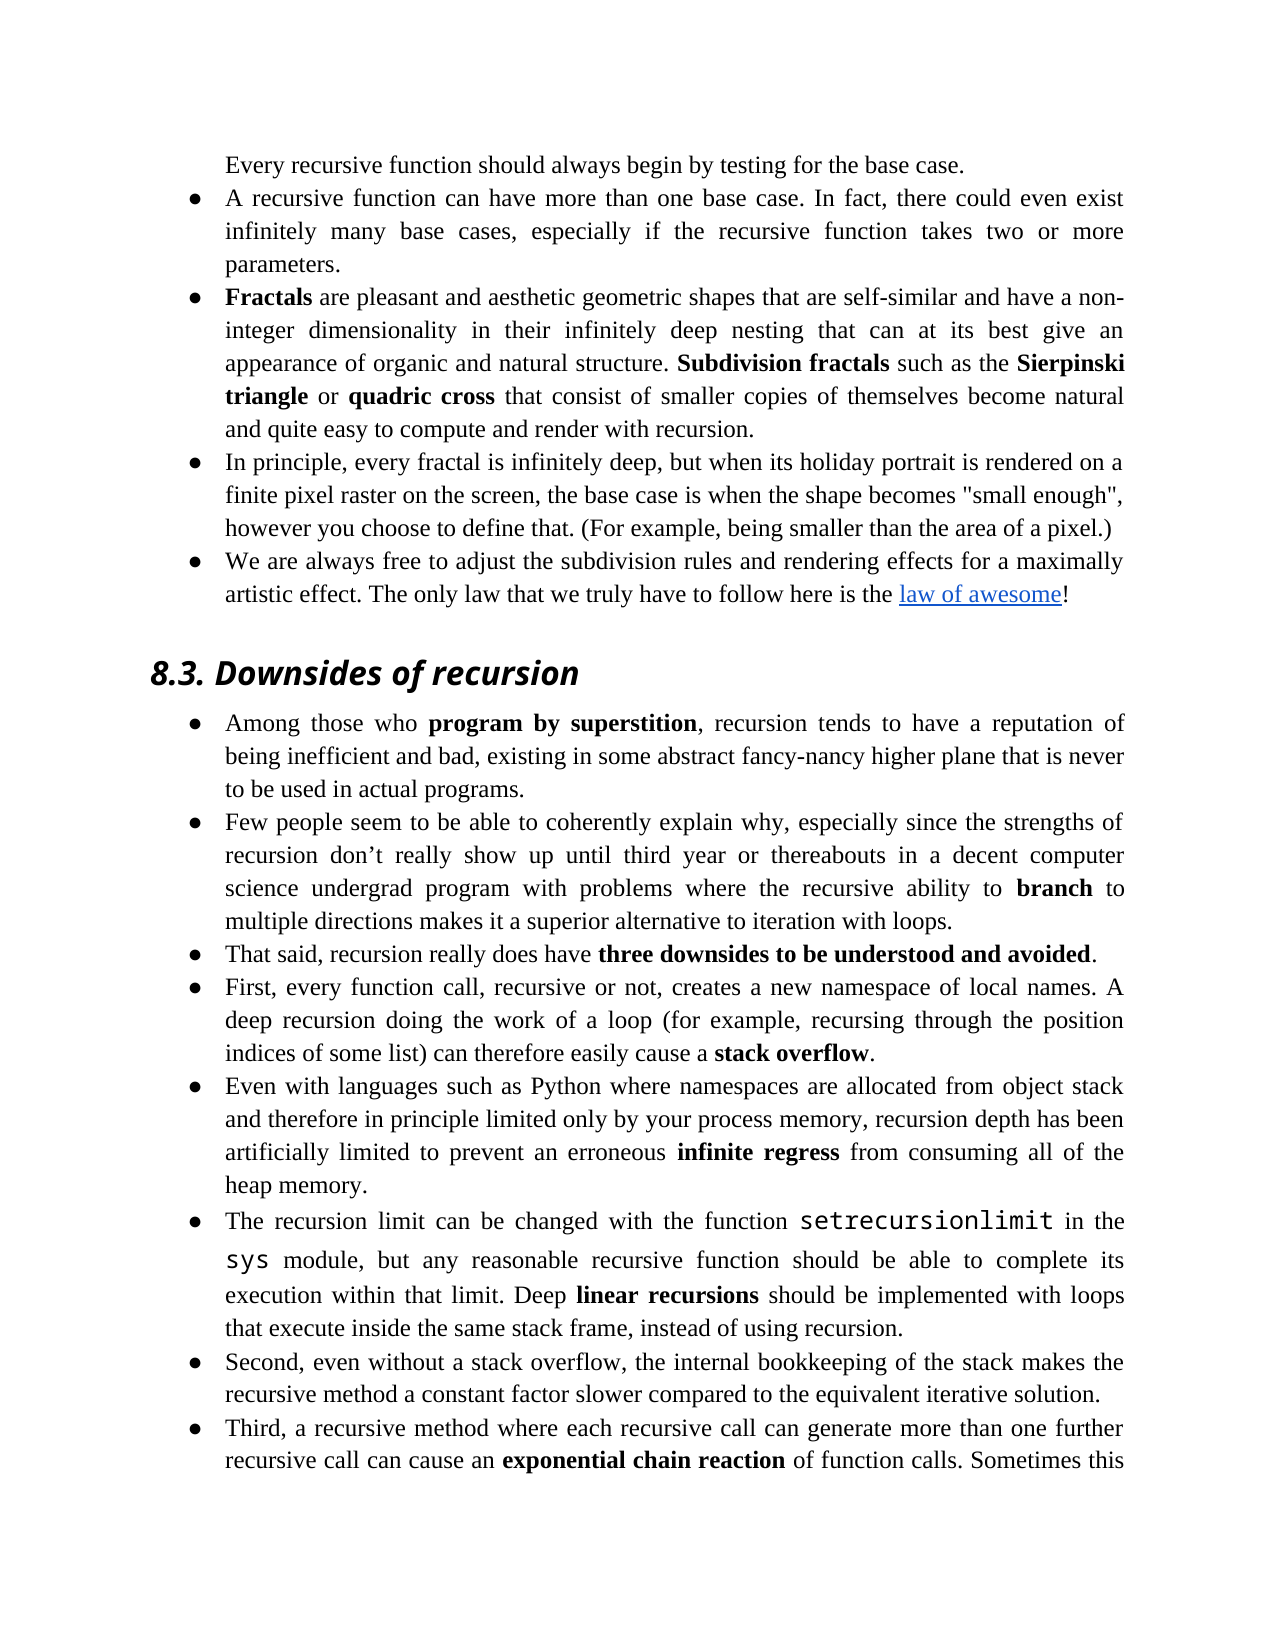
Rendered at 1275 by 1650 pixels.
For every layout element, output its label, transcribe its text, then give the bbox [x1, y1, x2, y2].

list First, every function call, recursive or not, creates a new namespace of local names. A deep recursion doing the work of a loop (for example, recursing through the position indices of some list) can therefore easily cause a stack overflow. [187, 972, 1125, 1067]
list Few people seem to be able to coherently explain why, especially since the strengths of recursion don’t really show up until third year or thereabouts in a decent computer science undergrad program with problems where the recursive ability to branch to multiple directions makes it a superior alternative to iteration with loops. [187, 807, 1125, 934]
list A recursive function can have more than one base case. In fact, there could even exist infinitely many base cases, especially if the recursive function takes two or more parameters. [187, 183, 1125, 278]
list The recursion limit can be changed with the function setrecursionlimit in the sys module, but any reasonable recursive function should be able to complete its execution within that limit. Deep linear recursions should be implemented with loops that execute inside the same stack frame, instead of using recursion. [187, 1203, 1125, 1342]
subtitle 8.3. Downsides of recursion [150, 650, 1125, 695]
list That said, recursion really does have three downsides to be understood and avoided. [187, 939, 1125, 968]
list Among those who program by superstition, recursion tends to have a reputation of being inefficient and bad, existing in some abstract fancy-nancy higher plane that is never to be used in actual programs. [187, 708, 1125, 802]
list Even with languages such as Python where namespaces are allocated from object stack and therefore in principle limited only by your process memory, recursion depth has been artificially limited to prevent an erroneous infinite regress from consuming all of the heap memory. [187, 1071, 1125, 1199]
list Third, a recursive method where each recursive call can generate more than one further recursive call can cause an exponential chain reaction of function calls. Sometimes this [187, 1413, 1125, 1474]
list Second, even without a stack overflow, the internal bookkeeping of the stack makes the recursive method a constant factor slower compared to the equivalent iterative solution. [187, 1347, 1125, 1408]
list Every recursive function should always begin by testing for the base case. [187, 150, 1125, 179]
list In principle, every fractal is infinitely deep, but when its holiday portrait is rendered on a finite pixel raster on the screen, the base case is when the shape becomes "small enough", however you choose to define that. (For example, being smaller than the area of a pixel.) [187, 447, 1125, 542]
list Fractals are pleasant and aesthetic geometric shapes that are self-similar and have a non-integer dimensionality in their infinitely deep nesting that can at its best give an appearance of organic and natural structure. Subdivision fractals such as the Sierpinski triangle or quadric cross that consist of smaller copies of themselves become natural and quite easy to compute and render with recursion. [187, 282, 1125, 443]
list We are always free to adjust the subdivision rules and rendering effects for a maximally artistic effect. The only law that we truly have to follow here is the law of awesome! [187, 546, 1125, 608]
